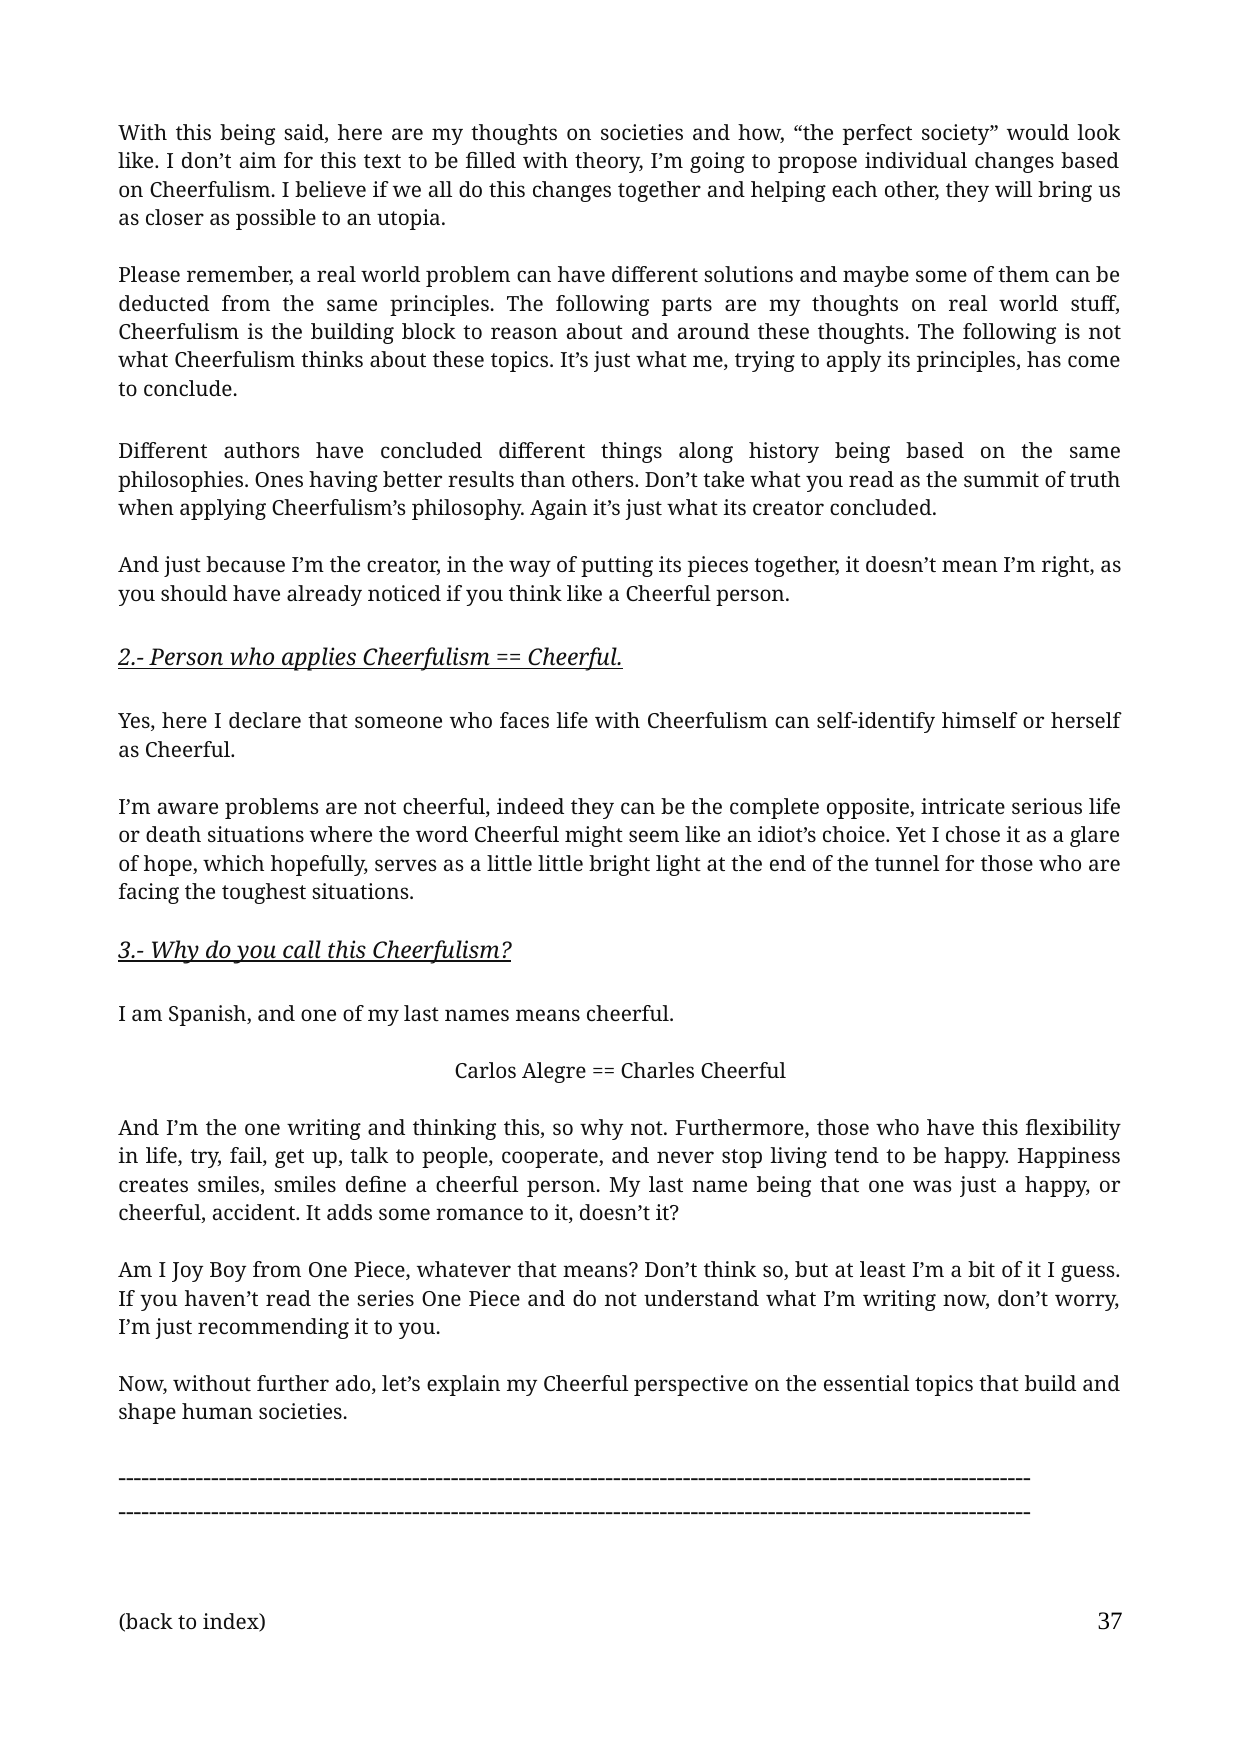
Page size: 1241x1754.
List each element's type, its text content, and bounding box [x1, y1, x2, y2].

text Please remember, a real world problem can have different solutions and maybe some of them can be deducted from the same principles. The following parts are my thoughts on real world stuff, Cheerfulism is the building block to reason about and around these thoughts. The following is not what Cheerfulism thinks about these topics. It’s just what me, trying to apply its principles, has come to conclude. [118, 260, 1122, 402]
text And I’m the one writing and thinking this, so why not. Furthermore, those who have this flexibility in life, try, fail, get up, talk to people, cooperate, and never stop living tend to be happy. Happiness creates smiles, smiles define a cheerful person. My last name being that one was just a happy, or cheerful, accident. It adds some romance to it, doesn’t it? [118, 1113, 1122, 1227]
text 3.- Why do you call this Cheerfulism? [118, 934, 1122, 965]
text Yes, here I declare that someone who faces life with Cheerfulism can self-identify himself or herself as Cheerful. [118, 707, 1122, 763]
text Now, without further ado, let’s explain my Cheerful perspective on the essential topics that build and shape human societies. [118, 1369, 1122, 1426]
text And just because I’m the creator, in the way of putting its pieces together, it doesn’t mean I’m right, as you should have already noticed if you think like a Cheerful person. [118, 550, 1122, 607]
text With this being said, here are my thoughts on societies and how, “the perfect society” would look like. I don’t aim for this text to be filled with theory, I’m going to propose individual changes based on Cheerfulism. I believe if we all do this changes together and helping each other, they will bring us as closer as possible to an utopia. [118, 118, 1122, 232]
text ---------------------------------------------------------------------------------------------------------------------- [118, 1494, 1122, 1528]
text Different authors have concluded different things along history being based on the same philosophies. Ones having better results than others. Don’t take what you read as the summit of truth when applying Cheerfulism’s philosophy. Again it’s just what its creator concluded. [118, 437, 1122, 522]
text 2.- Person who applies Cheerfulism == Cheerful. [118, 641, 1122, 672]
text Am I Joy Boy from One Piece, whatever that means? Don’t think so, but at least I’m a bit of it I guess. If you haven’t read the series One Piece and do not understand what I’m writing now, don’t worry, I’m just recommending it to you. [118, 1255, 1122, 1341]
text I am Spanish, and one of my last names means cheerful. [118, 999, 1122, 1028]
text I’m aware problems are not cheerful, indeed they can be the complete opposite, intricate serious life or death situations where the word Cheerful might seem like an idiot’s choice. Yet I chose it as a glare of hope, which hopefully, serves as a little little bright light at the end of the tunnel for those who are facing the toughest situations. [118, 792, 1122, 906]
text ---------------------------------------------------------------------------------------------------------------------- [118, 1460, 1122, 1494]
text Carlos Alegre == Charles Cheerful [118, 1056, 1122, 1085]
